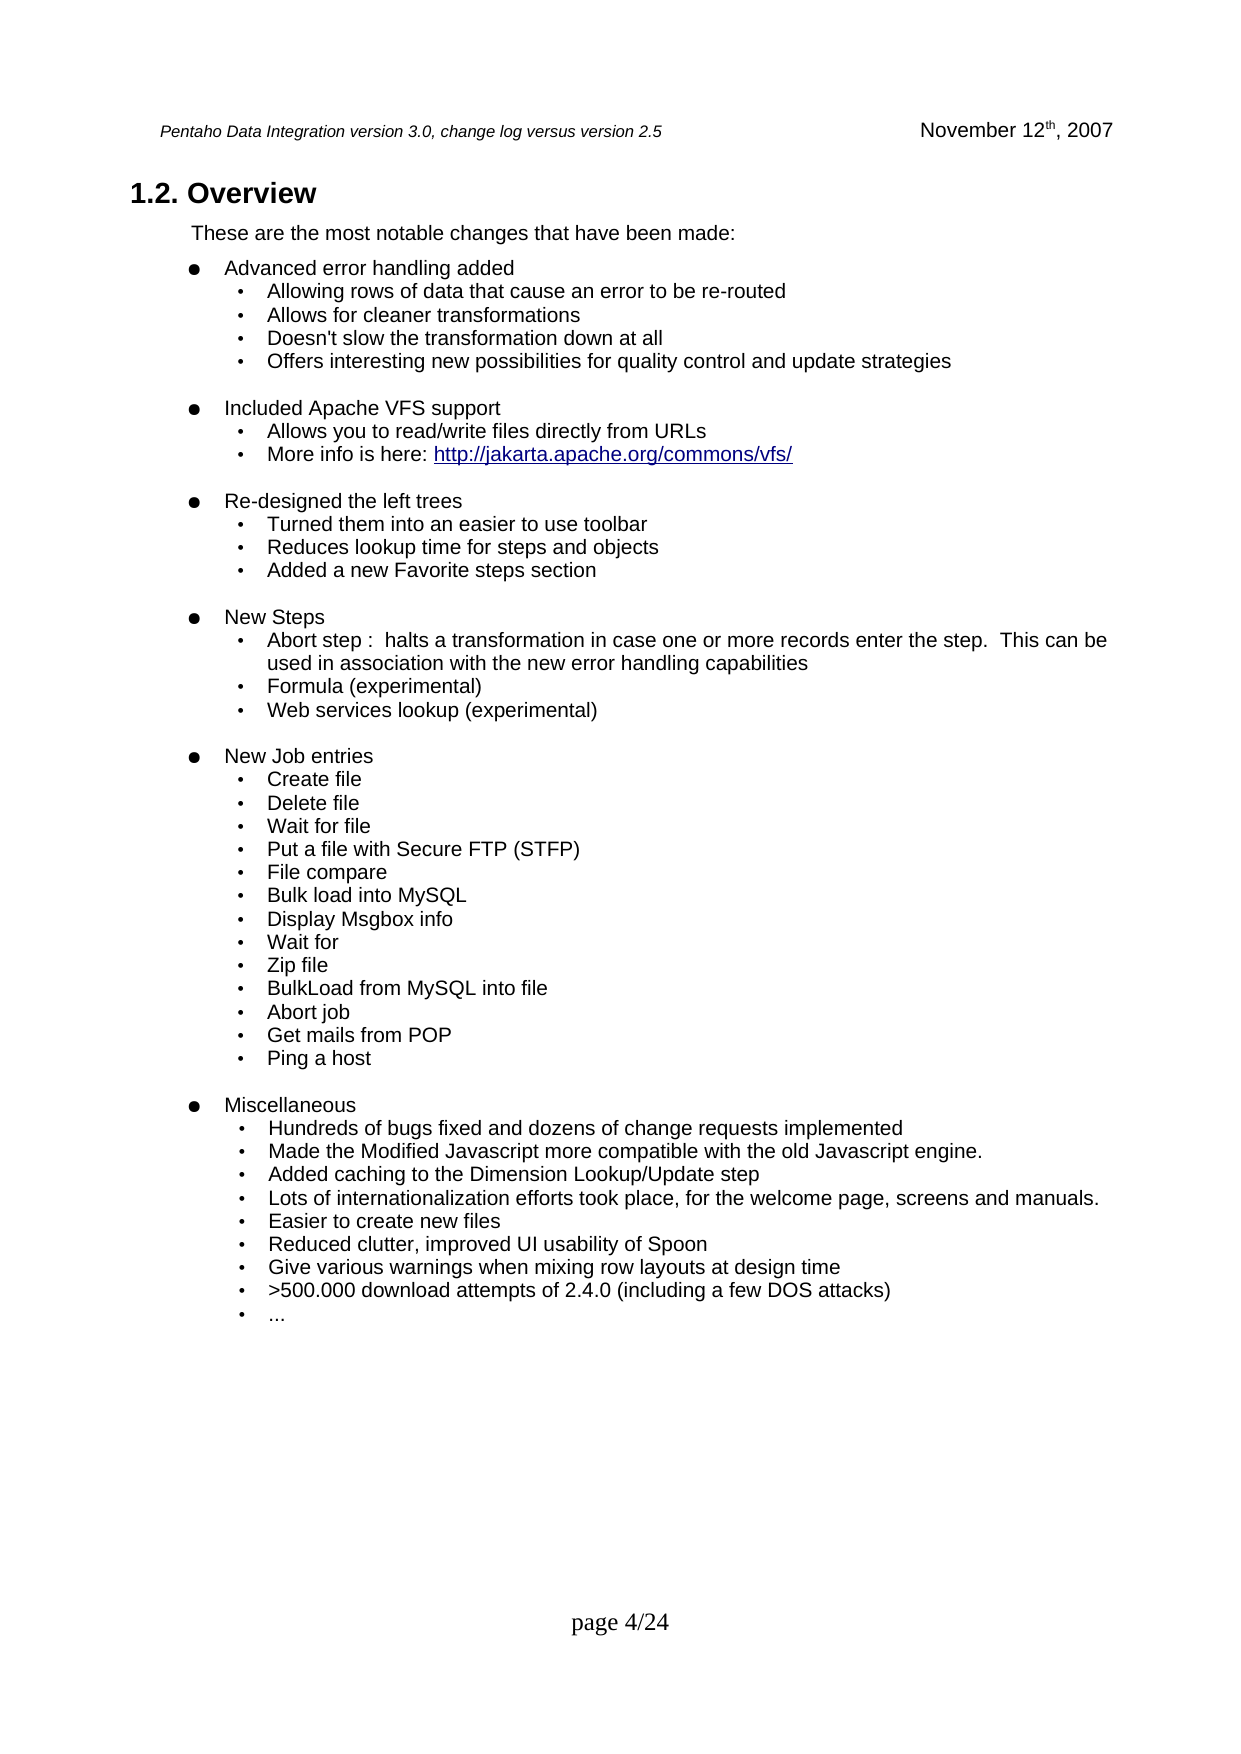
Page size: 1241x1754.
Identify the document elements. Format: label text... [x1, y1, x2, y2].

list Offers interesting new possibilities for quality control and update strategies [237, 350, 1122, 373]
list Easier to create new files [239, 1209, 1122, 1232]
list Reduced clutter, improved UI usability of Spoon [239, 1232, 1122, 1256]
list Reduces lookup time for steps and objects [237, 536, 1122, 559]
list Create file [237, 768, 1122, 791]
list Allows for cleaner transformations [237, 303, 1122, 327]
list >500.000 download attempts of 2.4.0 (including a few DOS attacks) [239, 1279, 1122, 1302]
list More info is here: http://jakarta.apache.org/commons/vfs/ [237, 443, 1122, 466]
subtitle Overview [130, 177, 1122, 209]
list Added caching to the Dimension Lookup/Update step [239, 1163, 1122, 1186]
text These are the most notable changes that have been made: [149, 221, 1122, 244]
list New Steps [187, 605, 1122, 628]
list Hundreds of bugs fixed and dozens of change requests implemented [239, 1116, 1122, 1139]
list Included Apache VFS support [187, 396, 1122, 419]
list Doesn't slow the transformation down at all [237, 327, 1122, 350]
list Abort step : halts a transformation in case one or more records enter the step. This can be used in association with the new error handling capabilities [237, 628, 1122, 675]
list Formula (experimental) [237, 675, 1122, 698]
list Give various warnings when mixing row layouts at design time [239, 1256, 1122, 1279]
list New Job entries [187, 745, 1122, 768]
list Added a new Favorite steps section [237, 559, 1122, 582]
list Re-designed the left trees [187, 489, 1122, 512]
list Allowing rows of data that cause an error to be re-routed [237, 280, 1122, 303]
list Abort job [237, 1000, 1122, 1023]
list Lots of internationalization efforts took place, for the welcome page, screens and manuals. [239, 1186, 1122, 1209]
list Put a file with Secure FTP (STFP) [237, 838, 1122, 861]
list Made the Modified Javascript more compatible with the old Javascript engine. [239, 1139, 1122, 1163]
list Ping a host [237, 1047, 1122, 1070]
list Advanced error handling added [187, 257, 1122, 280]
list Zip file [237, 954, 1122, 977]
list ... [239, 1302, 1122, 1325]
list Display Msgbox info [237, 907, 1122, 931]
list Bulk load into MySQL [237, 884, 1122, 907]
list BulkLoad from MySQL into file [237, 977, 1122, 1000]
list Get mails from POP [237, 1023, 1122, 1047]
list Web services lookup (experimental) [237, 698, 1122, 721]
list Turned them into an easier to use toolbar [237, 512, 1122, 536]
list Wait for [237, 931, 1122, 954]
list Wait for file [237, 814, 1122, 838]
list Miscellaneous [187, 1093, 1122, 1116]
list Allows you to read/write files directly from URLs [237, 419, 1122, 443]
list File compare [237, 861, 1122, 884]
list Delete file [237, 791, 1122, 814]
